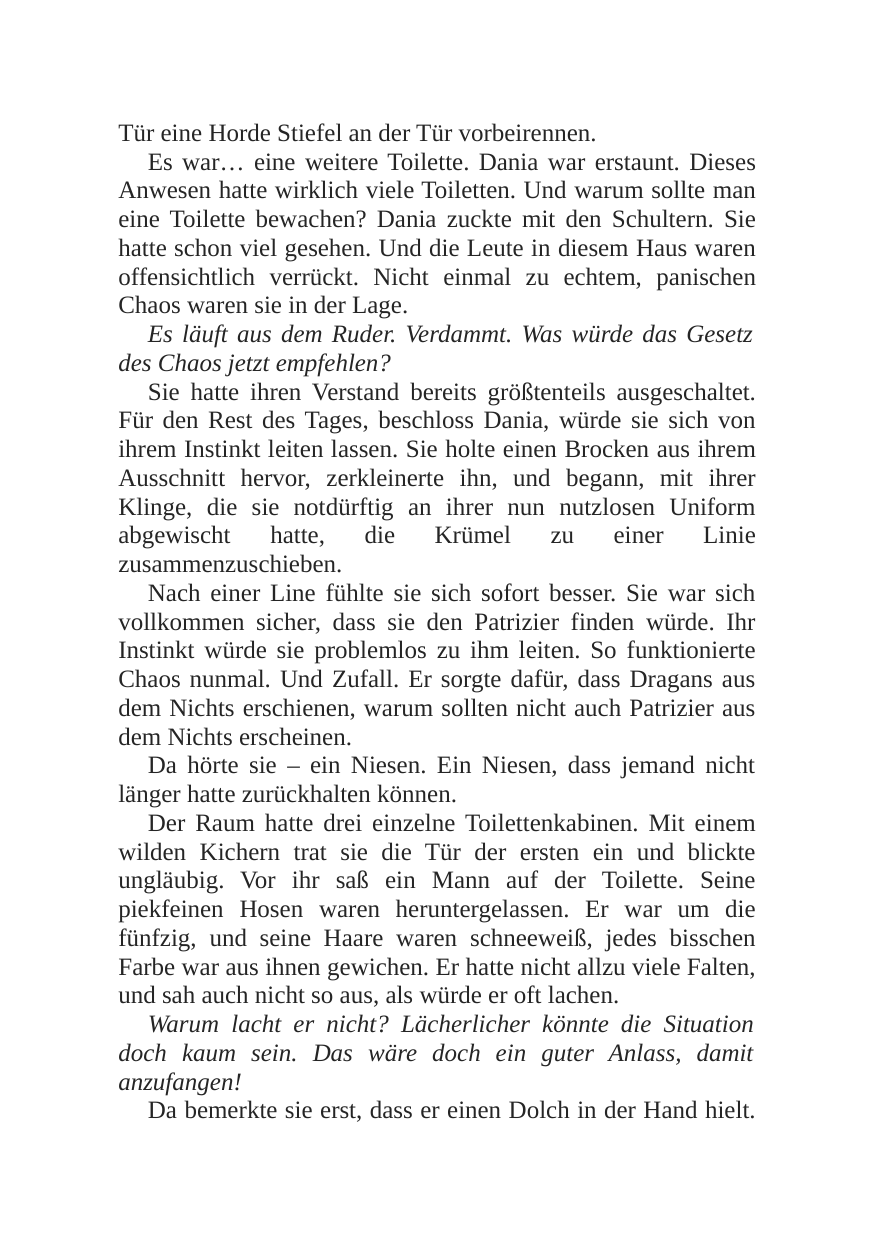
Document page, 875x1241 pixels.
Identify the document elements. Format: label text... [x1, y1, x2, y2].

text Es war… eine weitere Toilette. Dania war erstaunt. Dieses Anwesen hatte wirklich viele Toiletten. Und warum sollte man eine Toilette bewachen? Dania zuckte mit den Schultern. Sie hatte schon viel gesehen. Und die Leute in diesem Haus waren offensichtlich verrückt. Nicht einmal zu echtem, panischen Chaos waren sie in der Lage. [118, 147, 756, 319]
text Der Raum hatte drei einzelne Toilettenkabinen. Mit einem wilden Kichern trat sie die Tür der ersten ein und blickte ungläubig. Vor ihr saß ein Mann auf der Toilette. Seine piekfeinen Hosen waren heruntergelassen. Er war um die fünfzig, und seine Haare waren schneeweiß, jedes bisschen Farbe war aus ihnen gewichen. Er hatte nicht allzu viele Falten, und sah auch nicht so aus, als würde er oft lachen. [118, 808, 756, 1009]
text Nach einer Line fühlte sie sich sofort besser. Sie war sich vollkommen sicher, dass sie den Patrizier finden würde. Ihr Instinkt würde sie problemlos zu ihm leiten. So funktionierte Chaos nunmal. Und Zufall. Er sorgte dafür, dass Dragans aus dem Nichts erschienen, warum sollten nicht auch Patrizier aus dem Nichts erscheinen. [118, 578, 756, 751]
text Sie hatte ihren Verstand bereits größtenteils ausgeschaltet. Für den Rest des Tages, beschloss Dania, würde sie sich von ihrem Instinkt leiten lassen. Sie holte einen Brocken aus ihrem Ausschnitt hervor, zerkleinerte ihn, und begann, mit ihrer Klinge, die sie notdürftig an ihrer nun nutzlosen Uniform abgewischt hatte, die Krümel zu einer Linie zusammenzuschieben. [118, 377, 756, 578]
text Da bemerkte sie erst, dass er einen Dolch in der Hand hielt. [118, 1096, 756, 1124]
text Warum lacht er nicht? Lächerlicher könnte die Situation doch kaum sein. Das wäre doch ein guter Anlass, damit anzufangen! [118, 1009, 756, 1096]
text Tür eine Horde Stiefel an der Tür vorbeirennen. [118, 118, 756, 147]
text Da hörte sie – ein Niesen. Ein Niesen, dass jemand nicht länger hatte zurückhalten können. [118, 751, 756, 808]
text Es läuft aus dem Ruder. Verdammt. Was würde das Gesetz des Chaos jetzt empfehlen? [118, 319, 756, 377]
